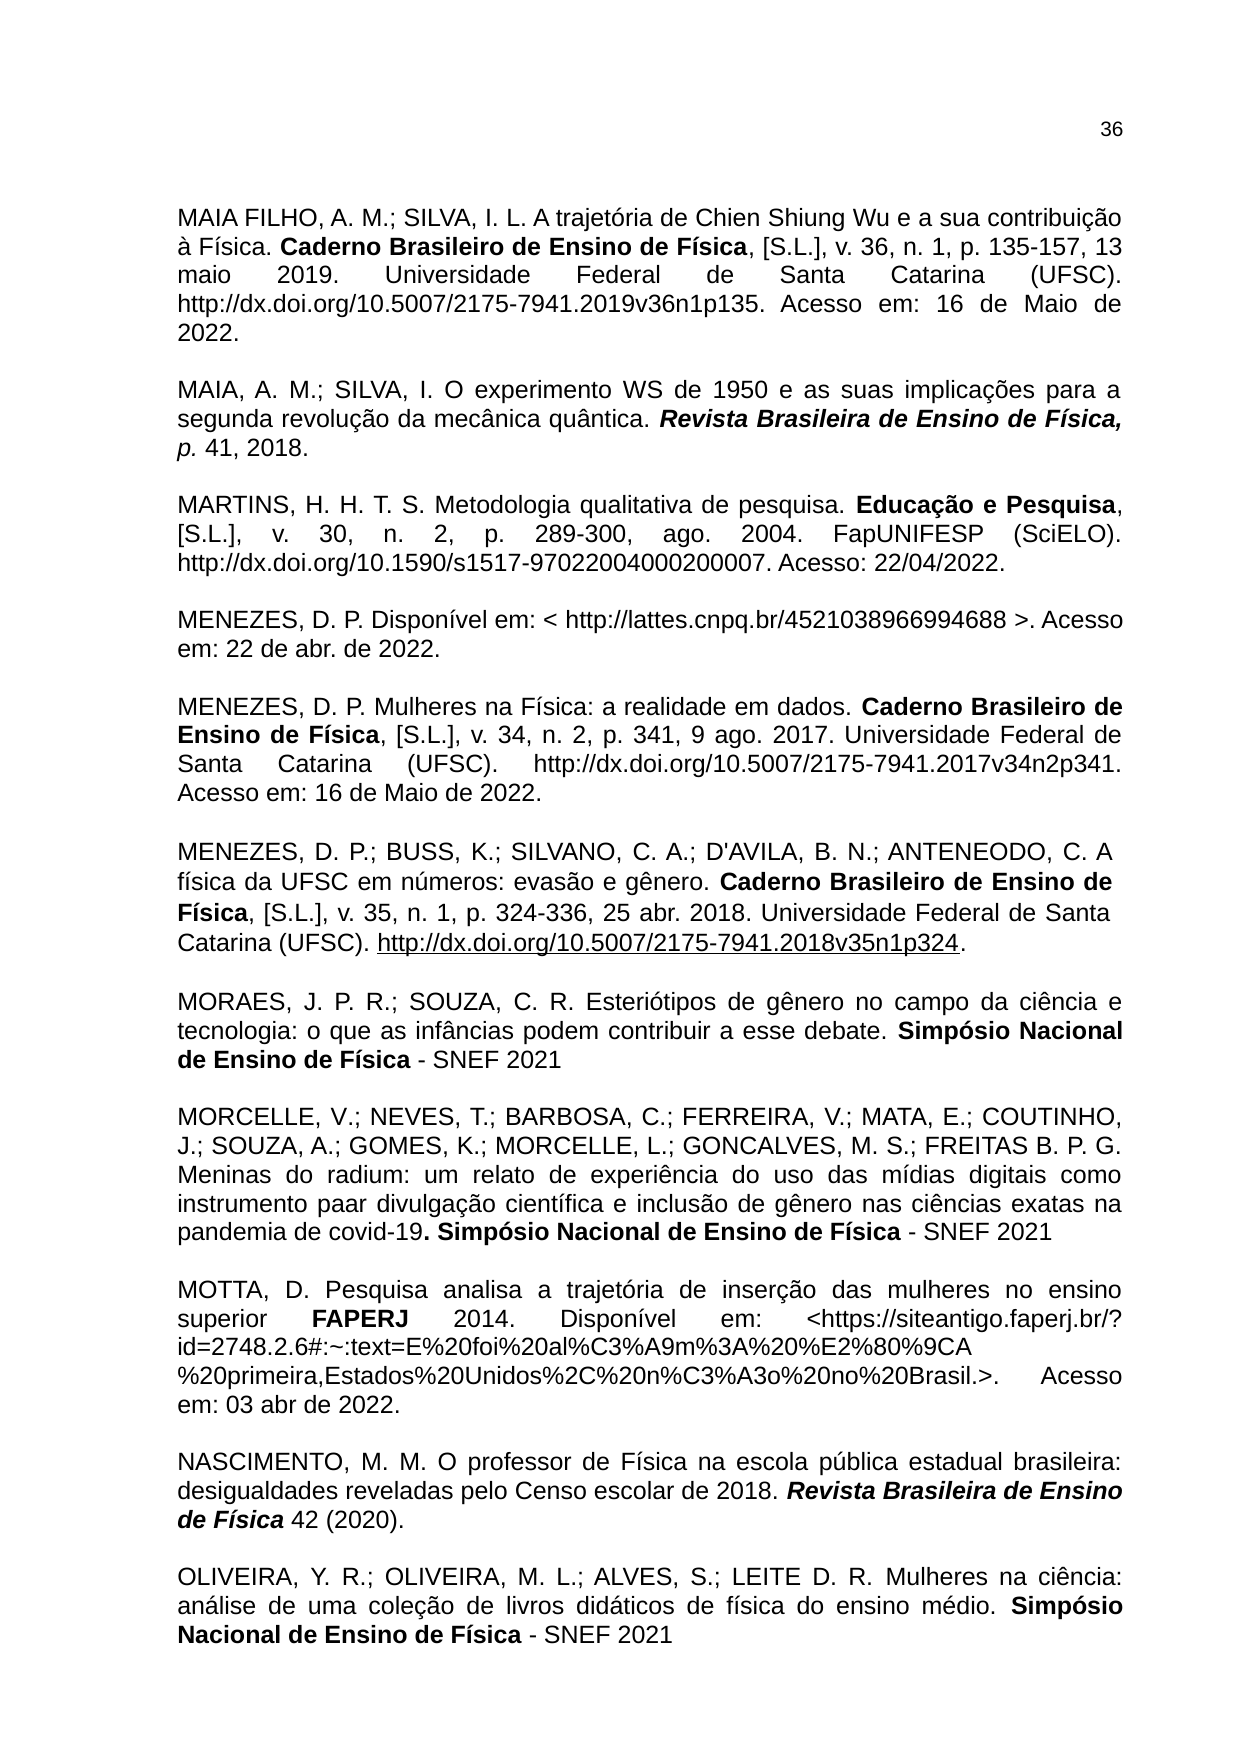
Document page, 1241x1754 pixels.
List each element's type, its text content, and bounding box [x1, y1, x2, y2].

text MENEZES, D. P. Disponível em: < http://lattes.cnpq.br/4521038966994688 >. Acesso em: 22 de abr. de 2022. [177, 605, 1123, 663]
text MARTINS, H. H. T. S. Metodologia qualitativa de pesquisa. Educação e Pesquisa, [S.L.], v. 30, n. 2, p. 289-300, ago. 2004. FapUNIFESP (SciELO). http://dx.doi.org/10.1590/s1517-97022004000200007. Acesso: 22/04/2022. [177, 490, 1123, 577]
text NASCIMENTO, M. M. O professor de Física na escola pública estadual brasileira: desigualdades reveladas pelo Censo escolar de 2018. Revista Brasileira de Ensino de Física 42 (2020). [177, 1447, 1123, 1534]
text MENEZES, D. P.; BUSS, K.; SILVANO, C. A.; D'AVILA, B. N.; ANTENEODO, C. A física da UFSC em números: evasão e gênero. Caderno Brasileiro de Ensino de Física, [S.L.], v. 35, n. 1, p. 324-336, 25 abr. 2018. Universidade Federal de Santa Catarina (UFSC). http://dx.doi.org/10.5007/2175-7941.2018v35n1p324. [177, 837, 1113, 957]
text MENEZES, D. P. Mulheres na Física: a realidade em dados. Caderno Brasileiro de Ensino de Física, [S.L.], v. 34, n. 2, p. 341, 9 ago. 2017. Universidade Federal de Santa Catarina (UFSC). http://dx.doi.org/10.5007/2175-7941.2017v34n2p341. Acesso em: 16 de Maio de 2022. [177, 692, 1123, 807]
text MAIA, A. M.; SILVA, I. O experimento WS de 1950 e as suas implicações para a segunda revolução da mecânica quântica. Revista Brasileira de Ensino de Física, p. 41, 2018. [177, 375, 1123, 462]
text MORCELLE, V.; NEVES, T.; BARBOSA, C.; FERREIRA, V.; MATA, E.; COUTINHO, J.; SOUZA, A.; GOMES, K.; MORCELLE, L.; GONCALVES, M. S.; FREITAS B. P. G. Meninas do radium: um relato de experiência do uso das mídias digitais como instrumento paar divulgação científica e inclusão de gênero nas ciências exatas na pandemia de covid-19. Simpósio Nacional de Ensino de Física - SNEF 2021 [177, 1102, 1123, 1246]
text MAIA FILHO, A. M.; SILVA, I. L. A trajetória de Chien Shiung Wu e a sua contribuição à Física. Caderno Brasileiro de Ensino de Física, [S.L.], v. 36, n. 1, p. 135-157, 13 maio 2019. Universidade Federal de Santa Catarina (UFSC). http://dx.doi.org/10.5007/2175-7941.2019v36n1p135. Acesso em: 16 de Maio de 2022. [177, 203, 1123, 347]
text MOTTA, D. Pesquisa analisa a trajetória de inserção das mulheres no ensino superior FAPERJ 2014. Disponível em: <https://siteantigo.faperj.br/?id=2748.2.6#:~:text=E%20foi%20al%C3%A9m%3A%20%E2%80%9CA%20primeira,Estados%20Unidos%2C%20n%C3%A3o%20no%20Brasil.>. Acesso em: 03 abr de 2022. [177, 1275, 1123, 1419]
text OLIVEIRA, Y. R.; OLIVEIRA, M. L.; ALVES, S.; LEITE D. R. Mulheres na ciência: análise de uma coleção de livros didáticos de física do ensino médio. Simpósio Nacional de Ensino de Física - SNEF 2021 [177, 1562, 1123, 1649]
text MORAES, J. P. R.; SOUZA, C. R. Esteriótipos de gênero no campo da ciência e tecnologia: o que as infâncias podem contribuir a esse debate. Simpósio Nacional de Ensino de Física - SNEF 2021 [177, 987, 1123, 1074]
